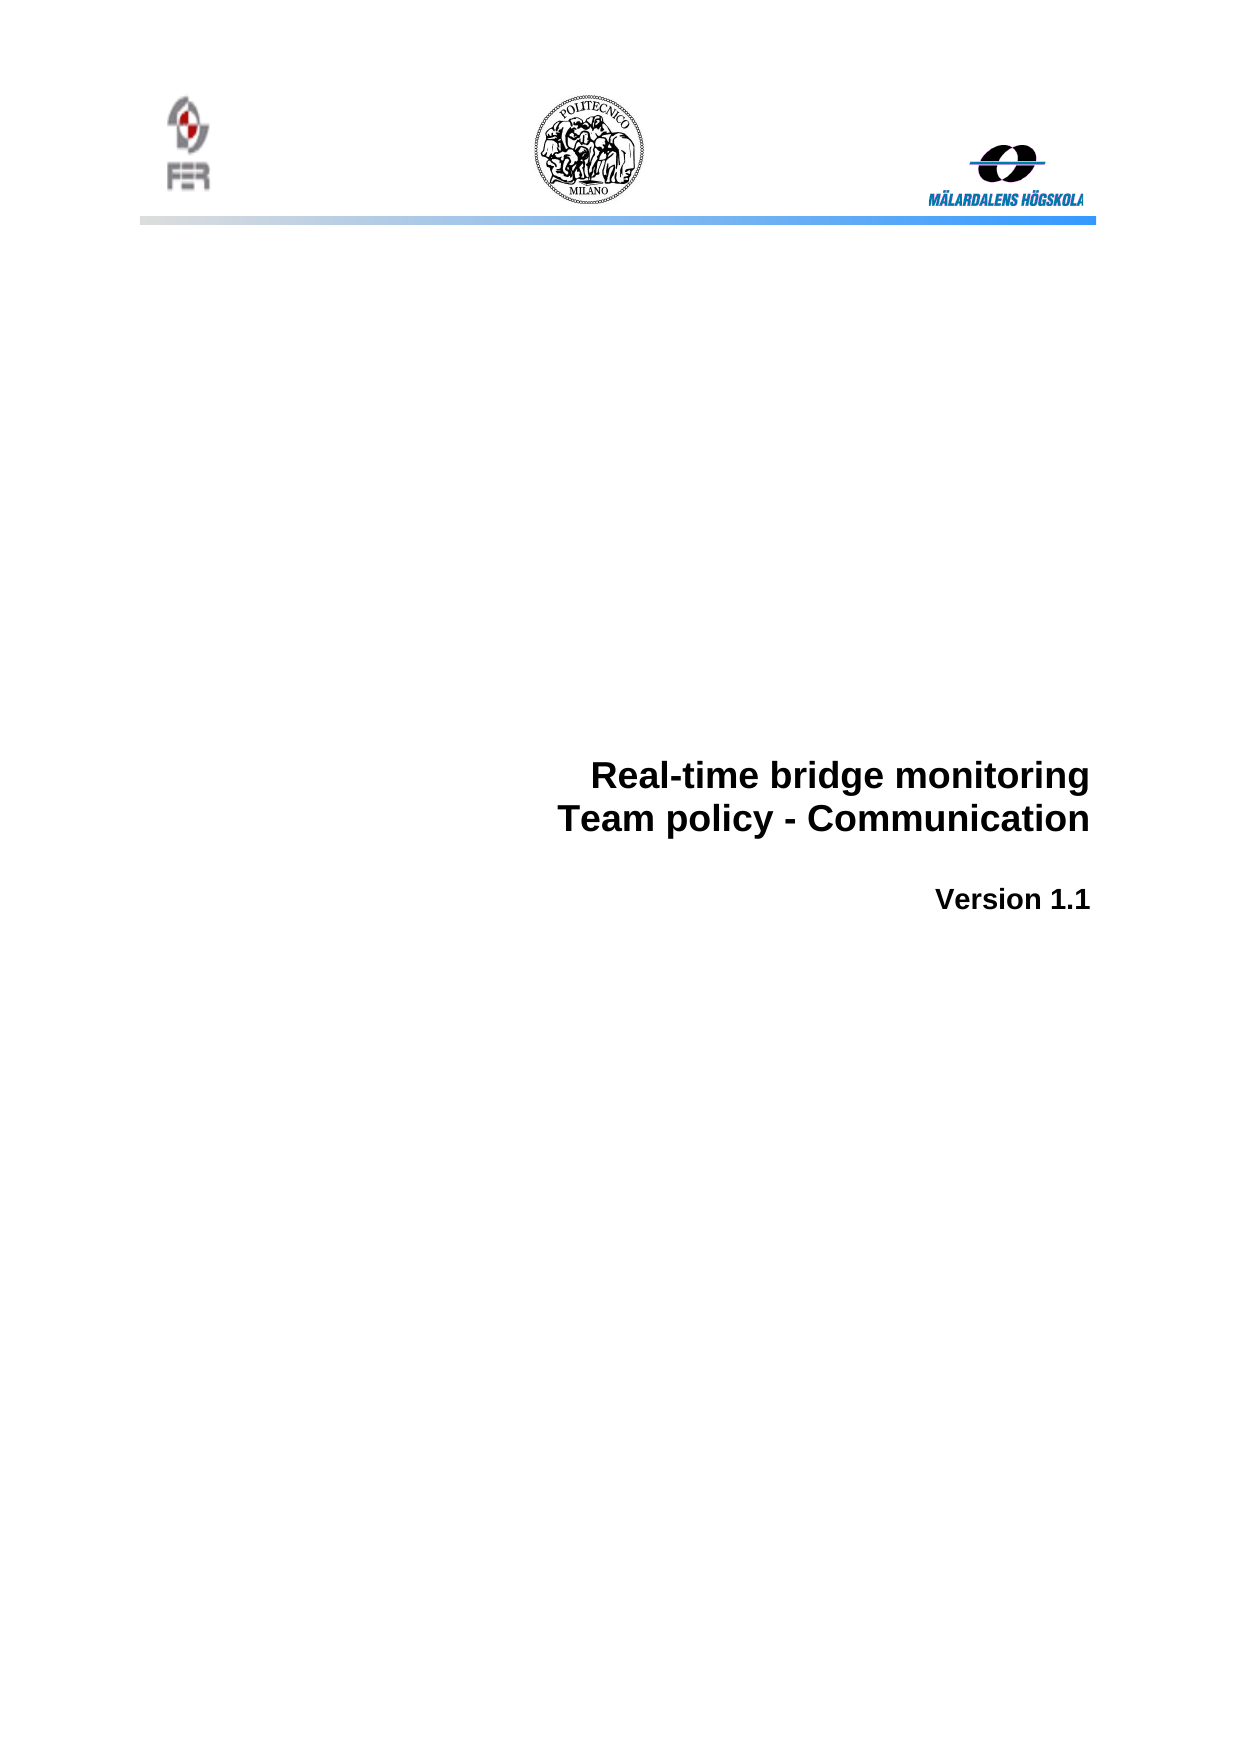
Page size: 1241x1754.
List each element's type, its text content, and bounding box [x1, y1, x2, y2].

picture [928, 145, 1084, 206]
title Version 1.1 [150, 882, 1090, 916]
title Team policy - Communication [150, 796, 1090, 839]
picture [534, 95, 645, 204]
title Real-time bridge monitoring [150, 753, 1090, 796]
picture [166, 84, 211, 204]
